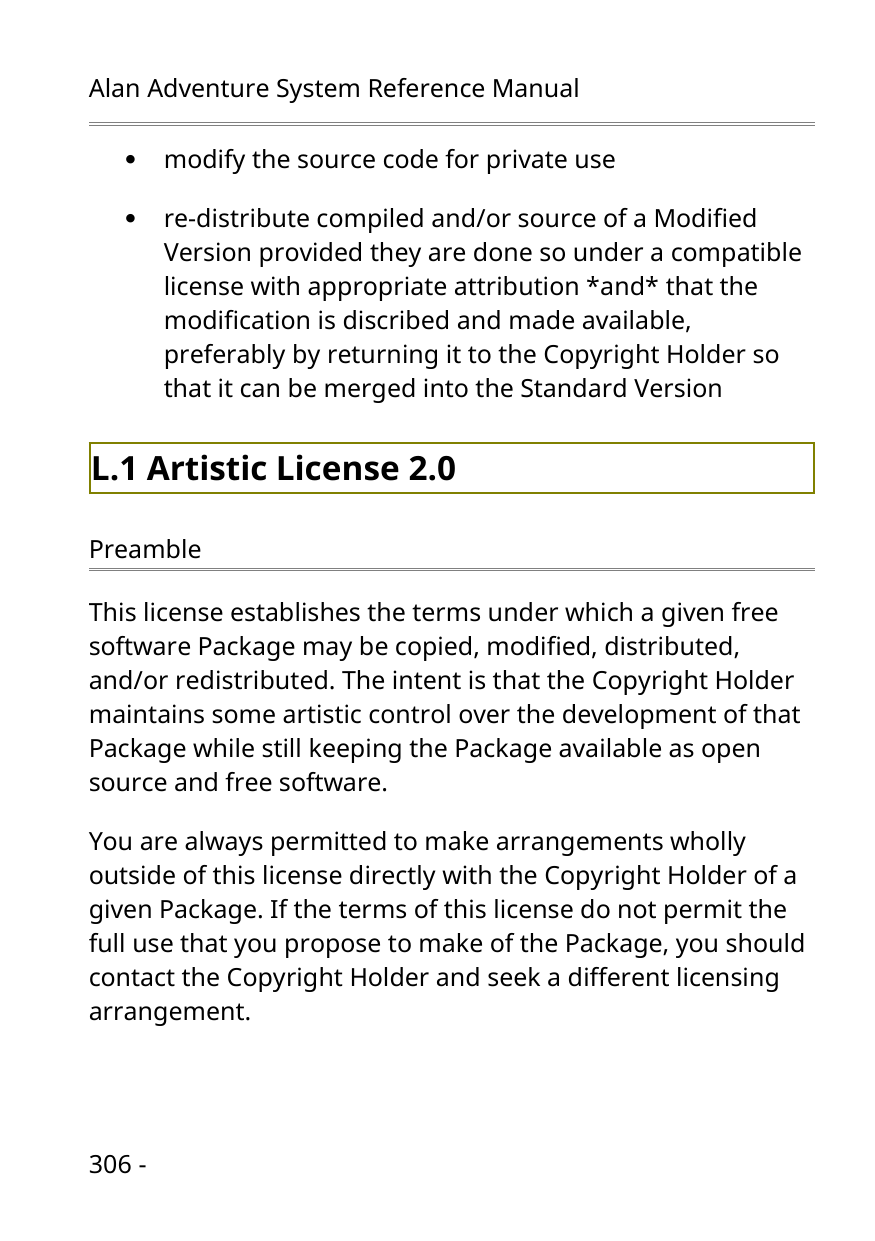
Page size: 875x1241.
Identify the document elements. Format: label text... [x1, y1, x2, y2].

list modify the source code for private use [126, 142, 815, 176]
subtitle Preamble [88, 532, 815, 570]
text This license establishes the terms under which a given free software Package may be copied, modified, distributed, and/or redistributed. The intent is that the Copyright Holder maintains some artistic control over the development of that Package while still keeping the Package available as open source and free software. [88, 595, 815, 799]
list re-distribute compiled and/or source of a Modified Version provided they are done so under a compatible license with appropriate attribution *and* that the modification is discribed and made available, preferably by returning it to the Copyright Holder so that it can be merged into the Standard Version [126, 201, 815, 405]
text You are always permitted to make arrangements wholly outside of this license directly with the Copyright Holder of a given Package. If the terms of this license do not permit the full use that you propose to make of the Package, you should contact the Copyright Holder and seek a different licensing arrangement. [88, 824, 815, 1028]
subtitle Artistic License 2.0 [91, 444, 813, 492]
